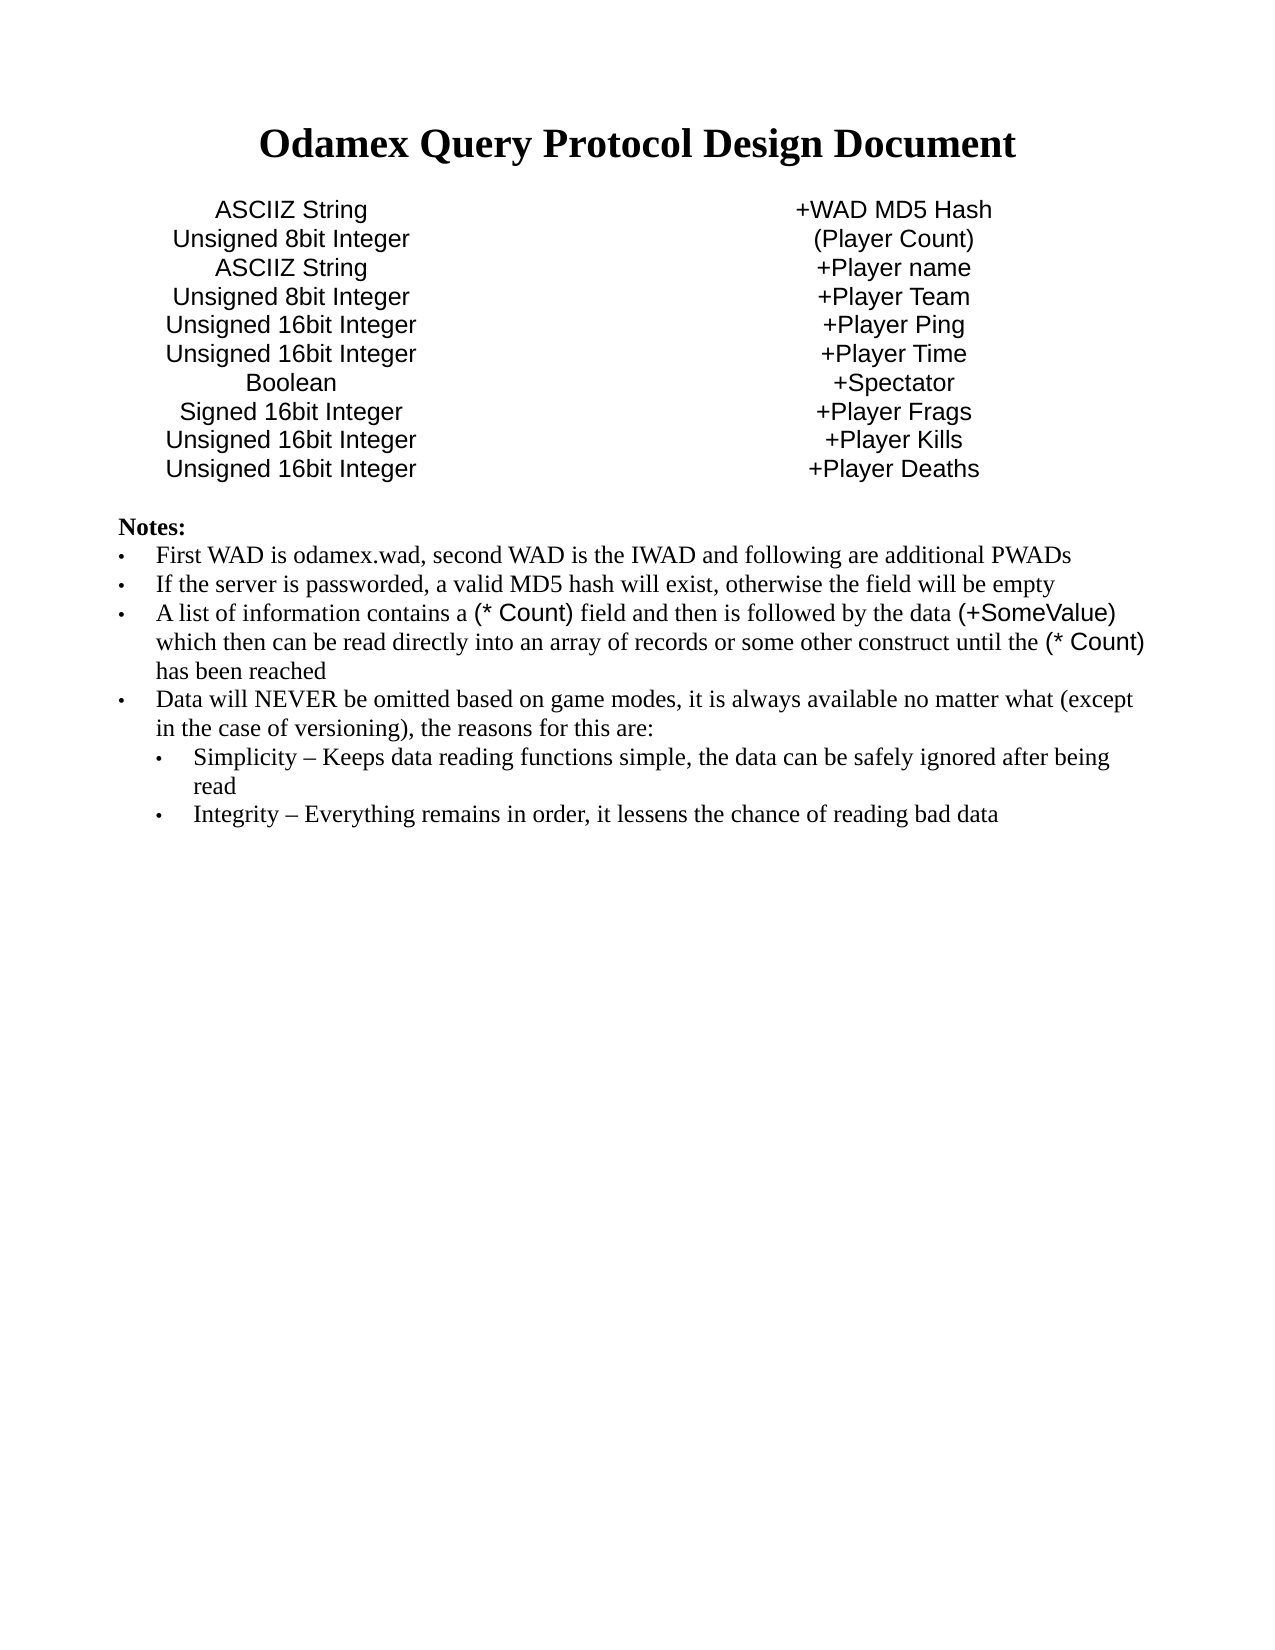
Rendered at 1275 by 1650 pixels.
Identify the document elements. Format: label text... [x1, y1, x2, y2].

table_cell [464, 454, 631, 483]
table_cell +Player name [631, 253, 1157, 282]
table_cell [464, 339, 631, 368]
table_cell [464, 397, 631, 426]
table_cell ASCIIZ String [118, 196, 464, 224]
table_cell Unsigned 16bit Integer [118, 339, 464, 368]
table_cell +Player Deaths [631, 454, 1157, 483]
text Notes: [118, 512, 1157, 541]
list If the server is passworded, a valid MD5 hash will exist, otherwise the field will be empty [118, 569, 1157, 598]
table_cell Unsigned 8bit Integer [118, 224, 464, 253]
list Data will NEVER be omitted based on game modes, it is always available no matter what (except in the case of versioning), the reasons for this are: [118, 684, 1157, 742]
table_cell Unsigned 16bit Integer [118, 454, 464, 483]
table_cell +Player Kills [631, 426, 1157, 454]
table_cell [464, 224, 631, 253]
table_cell Signed 16bit Integer [118, 397, 464, 426]
table_cell (Player Count) [631, 224, 1157, 253]
table_cell +Player Time [631, 339, 1157, 368]
table_cell +Player Ping [631, 311, 1157, 339]
list A list of information contains a (* Count) field and then is followed by the data (+SomeValue) which then can be read directly into an array of records or some other construct until the (* Count) has been reached [118, 598, 1157, 684]
list Simplicity – Keeps data reading functions simple, the data can be safely ignored after being read [156, 742, 1157, 799]
list First WAD is odamex.wad, second WAD is the IWAD and following are additional PWADs [118, 541, 1157, 569]
table_cell [464, 282, 631, 311]
table_cell [464, 426, 631, 454]
table_cell Unsigned 16bit Integer [118, 426, 464, 454]
table_cell +Player Frags [631, 397, 1157, 426]
table_cell Boolean [118, 368, 464, 397]
list Integrity – Everything remains in order, it lessens the chance of reading bad data [156, 799, 1157, 828]
table_cell [464, 368, 631, 397]
table_cell +WAD MD5 Hash [631, 196, 1157, 224]
table_cell Unsigned 8bit Integer [118, 282, 464, 311]
table_cell [464, 253, 631, 282]
table_cell [464, 196, 631, 224]
table_cell +Player Team [631, 282, 1157, 311]
table_cell [464, 311, 631, 339]
table_cell ASCIIZ String [118, 253, 464, 282]
table_cell Unsigned 16bit Integer [118, 311, 464, 339]
table_cell +Spectator [631, 368, 1157, 397]
